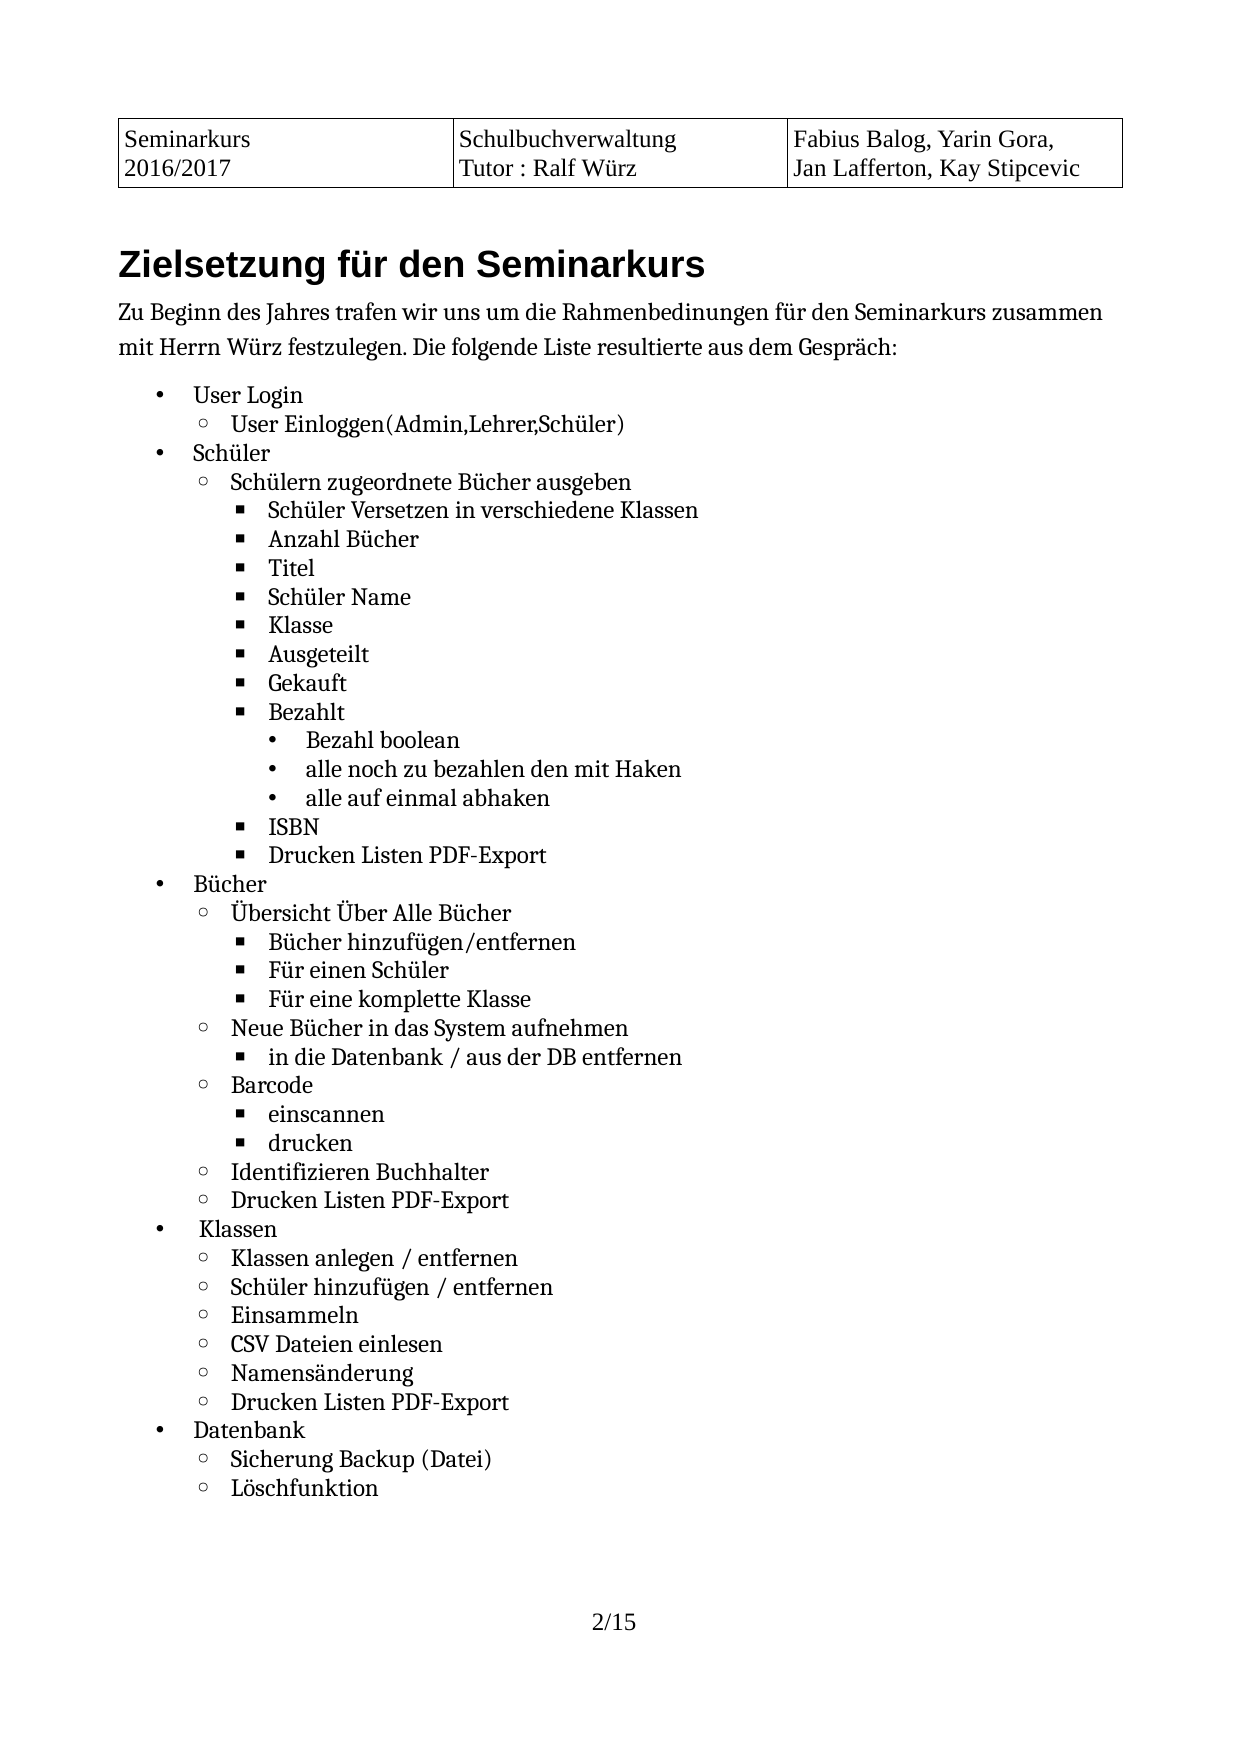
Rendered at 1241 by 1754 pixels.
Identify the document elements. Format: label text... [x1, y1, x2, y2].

list ISBN [231, 813, 1122, 841]
list Identifizieren Buchhalter [193, 1158, 1122, 1186]
list Einsammeln [193, 1301, 1122, 1330]
list Bezahlt [231, 698, 1122, 726]
list CSV Dateien einlesen [193, 1330, 1122, 1359]
list Für eine komplette Klasse [231, 985, 1122, 1014]
list Bezahl boolean [268, 726, 1122, 755]
list drucken [231, 1129, 1122, 1158]
list User Login [156, 381, 1122, 410]
list Löschfunktion [193, 1474, 1122, 1503]
list Drucken Listen PDF-Export [193, 1388, 1122, 1416]
list Datenbank [156, 1416, 1122, 1445]
list Drucken Listen PDF-Export [193, 1186, 1122, 1215]
list User Einloggen(Admin,Lehrer,Schüler) [193, 410, 1122, 439]
list Klassen [156, 1215, 1122, 1244]
list Namensänderung [193, 1359, 1122, 1388]
subtitle Zielsetzung für den Seminarkurs [118, 242, 1122, 285]
list Sicherung Backup (Datei) [193, 1445, 1122, 1474]
list Schüler Name [231, 583, 1122, 611]
list Schülern zugeordnete Bücher ausgeben [193, 468, 1122, 496]
list Übersicht Über Alle Bücher [193, 899, 1122, 928]
list Schüler [156, 439, 1122, 468]
list einscannen [231, 1100, 1122, 1129]
list Klassen anlegen / entfernen [193, 1244, 1122, 1273]
list alle auf einmal abhaken [268, 784, 1122, 813]
list Bücher hinzufügen/entfernen [231, 928, 1122, 956]
list Barcode [193, 1071, 1122, 1100]
list Gekauft [231, 669, 1122, 698]
list Schüler hinzufügen / entfernen [193, 1273, 1122, 1301]
list Drucken Listen PDF-Export [231, 841, 1122, 870]
list Schüler Versetzen in verschiedene Klassen [231, 496, 1122, 525]
list alle noch zu bezahlen den mit Haken [268, 755, 1122, 784]
list Ausgeteilt [231, 640, 1122, 669]
list Für einen Schüler [231, 956, 1122, 985]
list in die Datenbank / aus der DB entfernen [231, 1043, 1122, 1071]
list Neue Bücher in das System aufnehmen [193, 1014, 1122, 1043]
list Titel [231, 554, 1122, 583]
list Anzahl Bücher [231, 525, 1122, 554]
text Zu Beginn des Jahres trafen wir uns um die Rahmenbedinungen für den Seminarkurs zusammen mit Herrn Würz festzulegen. Die folgende Liste resultierte aus dem Gespräch: [118, 298, 1122, 361]
list Klasse [231, 611, 1122, 640]
list Bücher [156, 870, 1122, 899]
